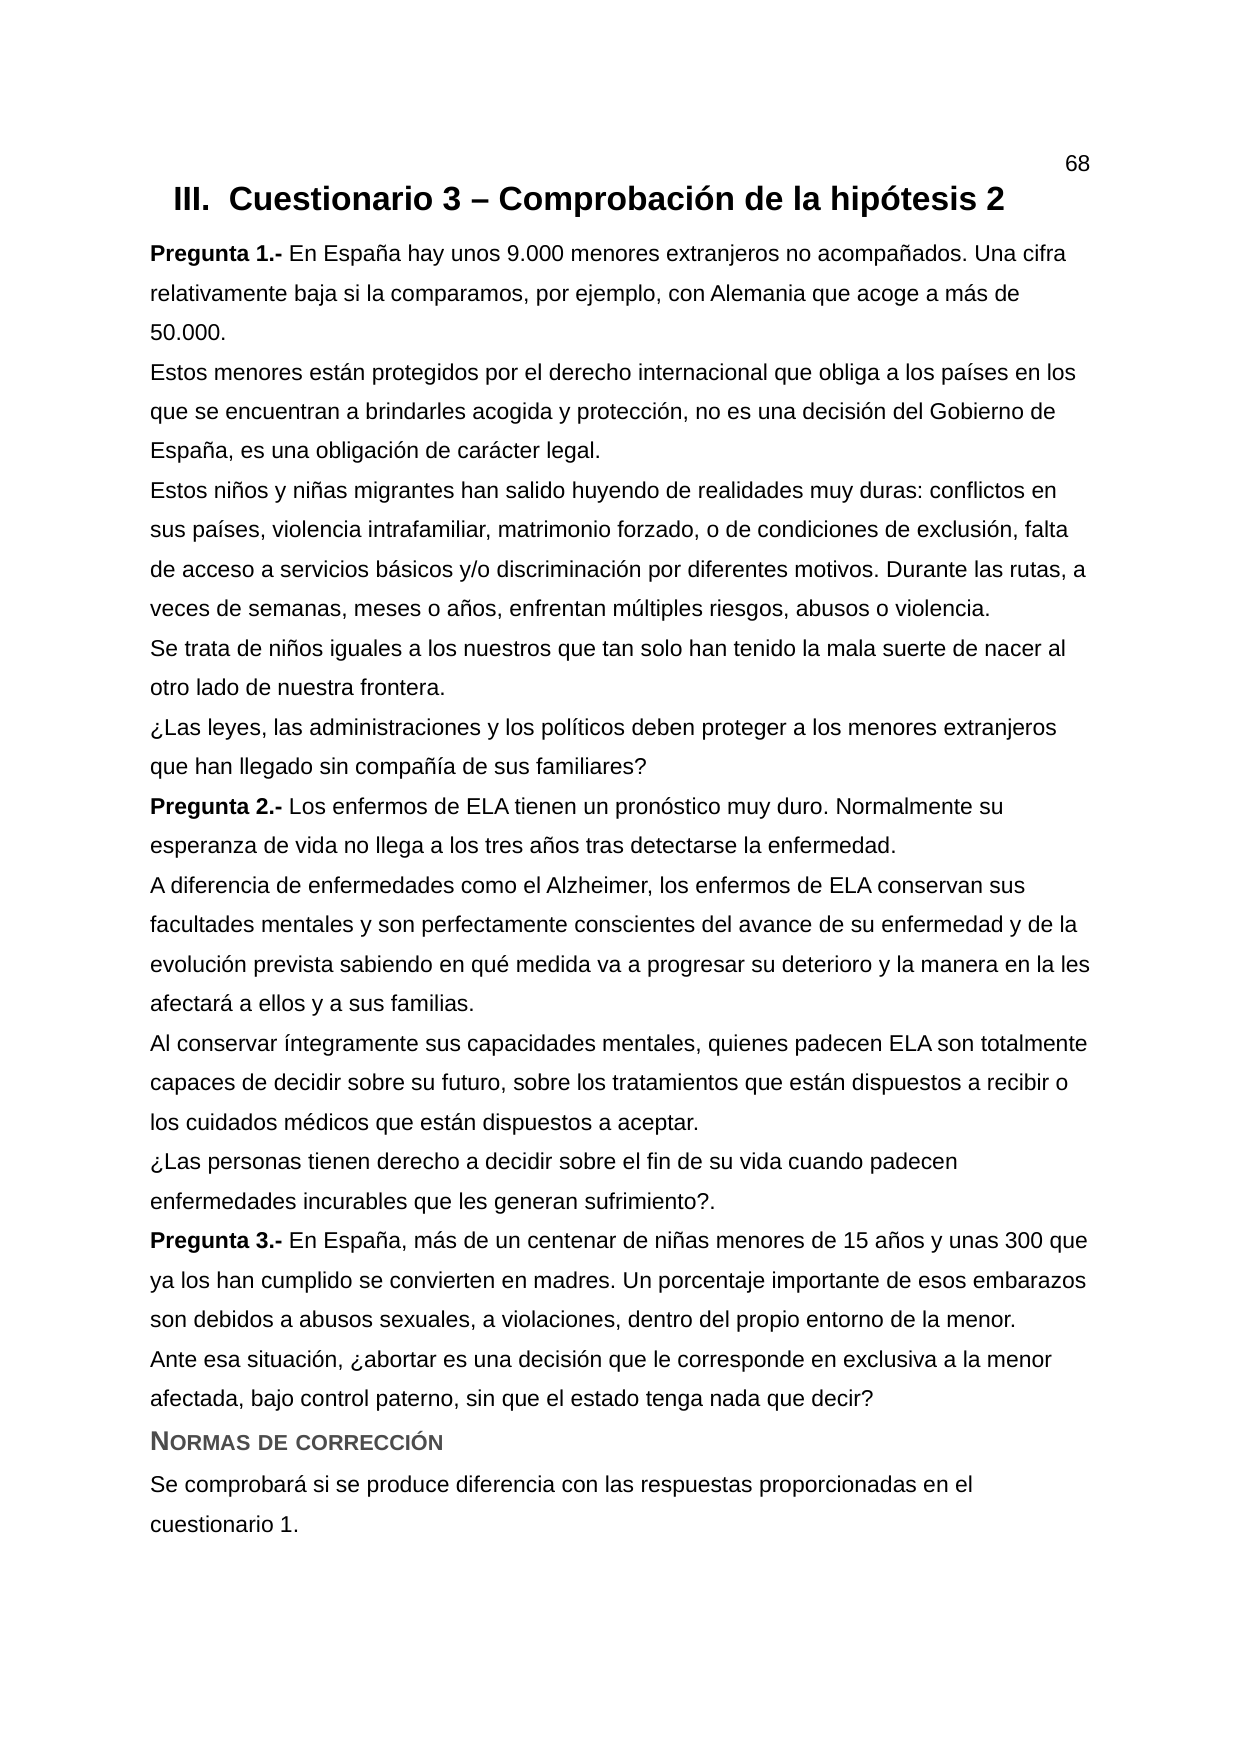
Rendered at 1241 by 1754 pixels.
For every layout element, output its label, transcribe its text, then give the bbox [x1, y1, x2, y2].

text ¿Las leyes, las administraciones y los políticos deben proteger a los menores extranjeros que han llegado sin compañía de sus familiares? [150, 714, 1090, 780]
text A diferencia de enfermedades como el Alzheimer, los enfermos de ELA conservan sus facultades mentales y son perfectamente conscientes del avance de su enfermedad y de la evolución prevista sabiendo en qué medida va a progresar su deterioro y la manera en la les afectará a ellos y a sus familias. [150, 872, 1090, 1017]
text Estos niños y niñas migrantes han salido huyendo de realidades muy duras: conflictos en sus países, violencia intrafamiliar, matrimonio forzado, o de condiciones de exclusión, falta de acceso a servicios básicos y/o discriminación por diferentes motivos. Durante las rutas, a veces de semanas, meses o años, enfrentan múltiples riesgos, abusos o violencia. [150, 477, 1090, 622]
text ¿Las personas tienen derecho a decidir sobre el fin de su vida cuando padecen enfermedades incurables que les generan sufrimiento?. [150, 1148, 1090, 1214]
text Estos menores están protegidos por el derecho internacional que obliga a los países en los que se encuentran a brindarles acogida y protección, no es una decisión del Gobierno de España, es una obligación de carácter legal. [150, 358, 1090, 464]
text Ante esa situación, ¿abortar es una decisión que le corresponde en exclusiva a la menor afectada, bajo control paterno, sin que el estado tenga nada que decir? [150, 1346, 1090, 1411]
text Al conservar íntegramente sus capacidades mentales, quienes padecen ELA son totalmente capaces de decidir sobre su futuro, sobre los tratamientos que están dispuestos a recibir o los cuidados médicos que están dispuestos a aceptar. [150, 1030, 1090, 1135]
text Pregunta 1.- En España hay unos 9.000 menores extranjeros no acompañados. Una cifra relativamente baja si la comparamos, por ejemplo, con Alemania que acoge a más de 50.000. [150, 240, 1090, 345]
text Se comprobará si se produce diferencia con las respuestas proporcionadas en el cuestionario 1. [150, 1471, 1090, 1537]
subtitle Cuestionario 3 – Comprobación de la hipótesis 2 [207, 176, 1093, 221]
text Pregunta 2.- Los enfermos de ELA tienen un pronóstico muy duro. Normalmente su esperanza de vida no llega a los tres años tras detectarse la enfermedad. [150, 793, 1090, 859]
text Pregunta 3.- En España, más de un centenar de niñas menores de 15 años y unas 300 que ya los han cumplido se convierten en madres. Un porcentaje importante de esos embarazos son debidos a abusos sexuales, a violaciones, dentro del propio entorno de la menor. [150, 1227, 1090, 1332]
text Normas de corrección [150, 1424, 1090, 1456]
text Se trata de niños iguales a los nuestros que tan solo han tenido la mala suerte de nacer al otro lado de nuestra frontera. [150, 635, 1090, 701]
